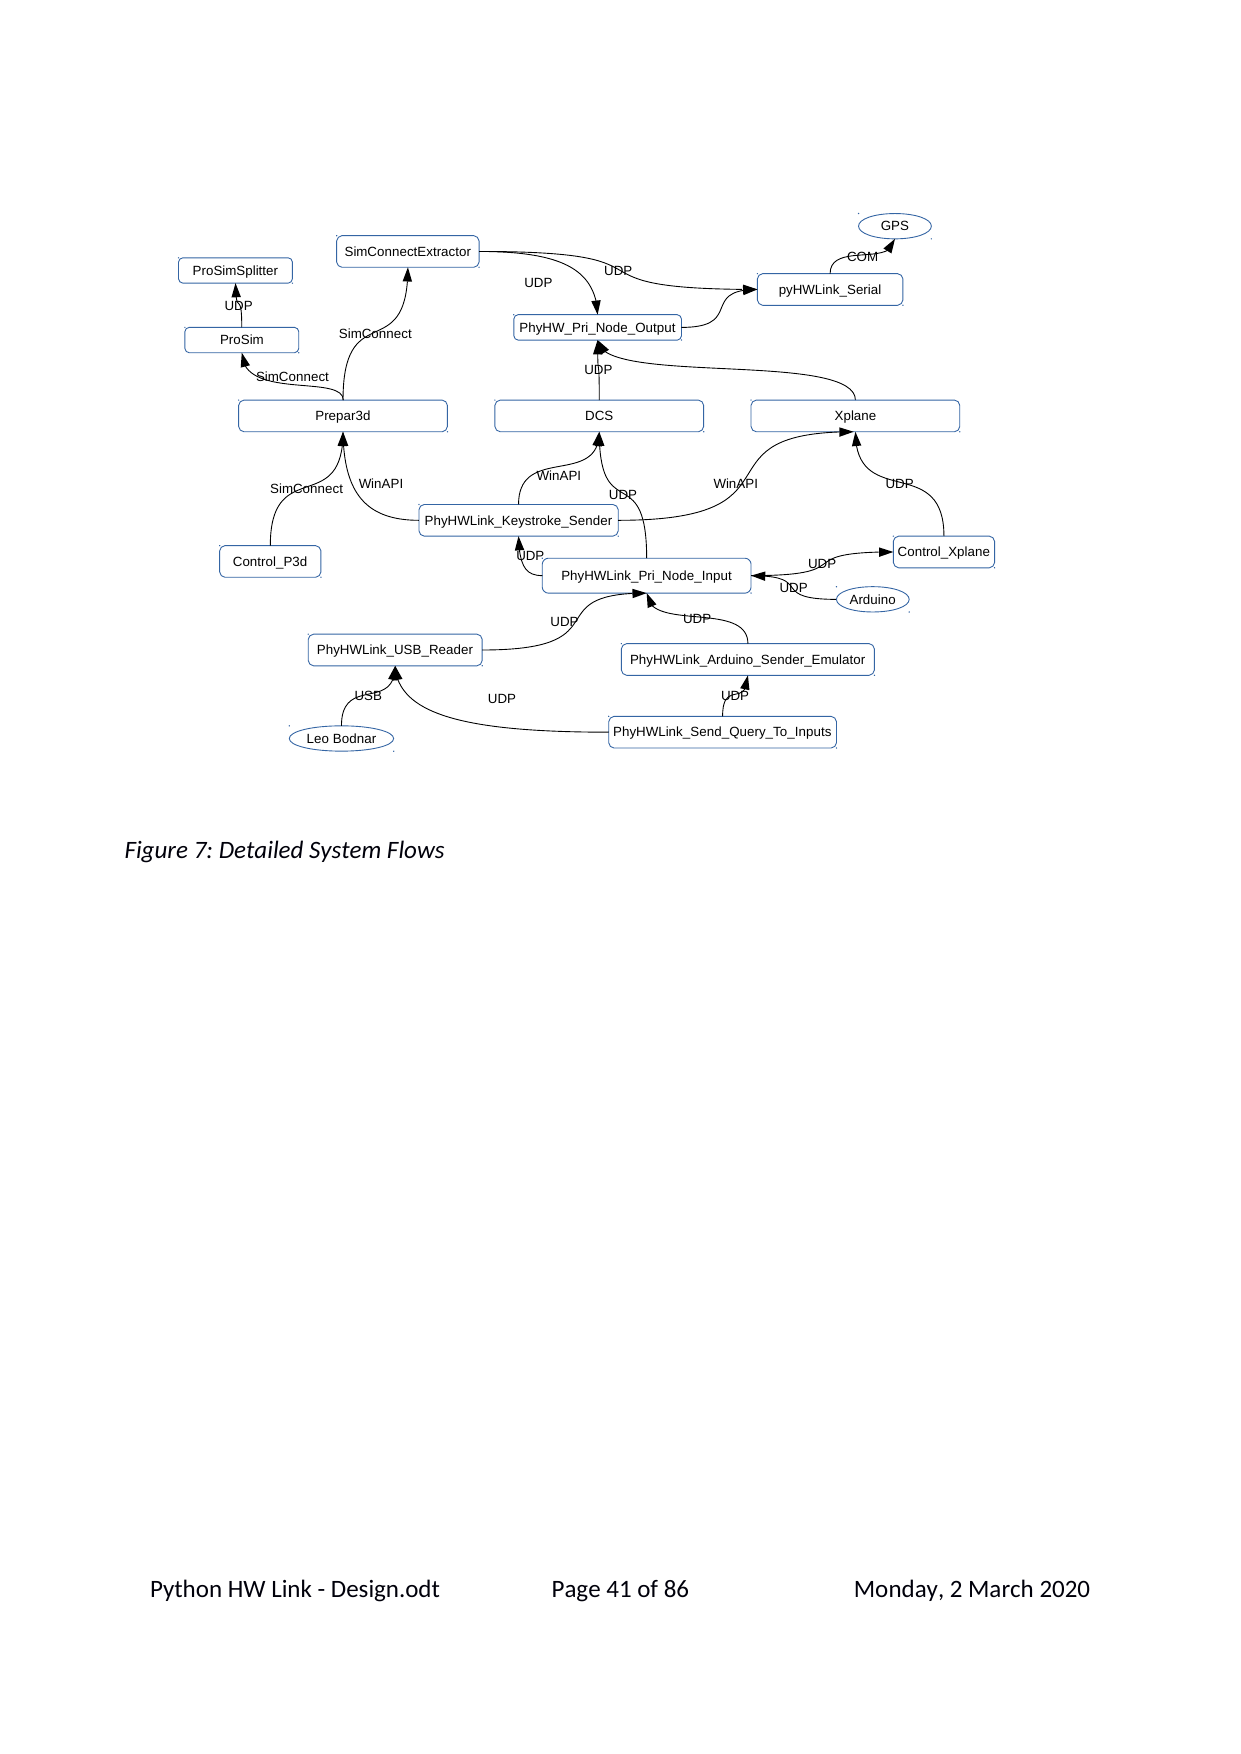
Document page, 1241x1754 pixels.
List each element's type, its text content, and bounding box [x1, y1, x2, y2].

text Figure 7: Detailed System Flows [124, 162, 1116, 864]
